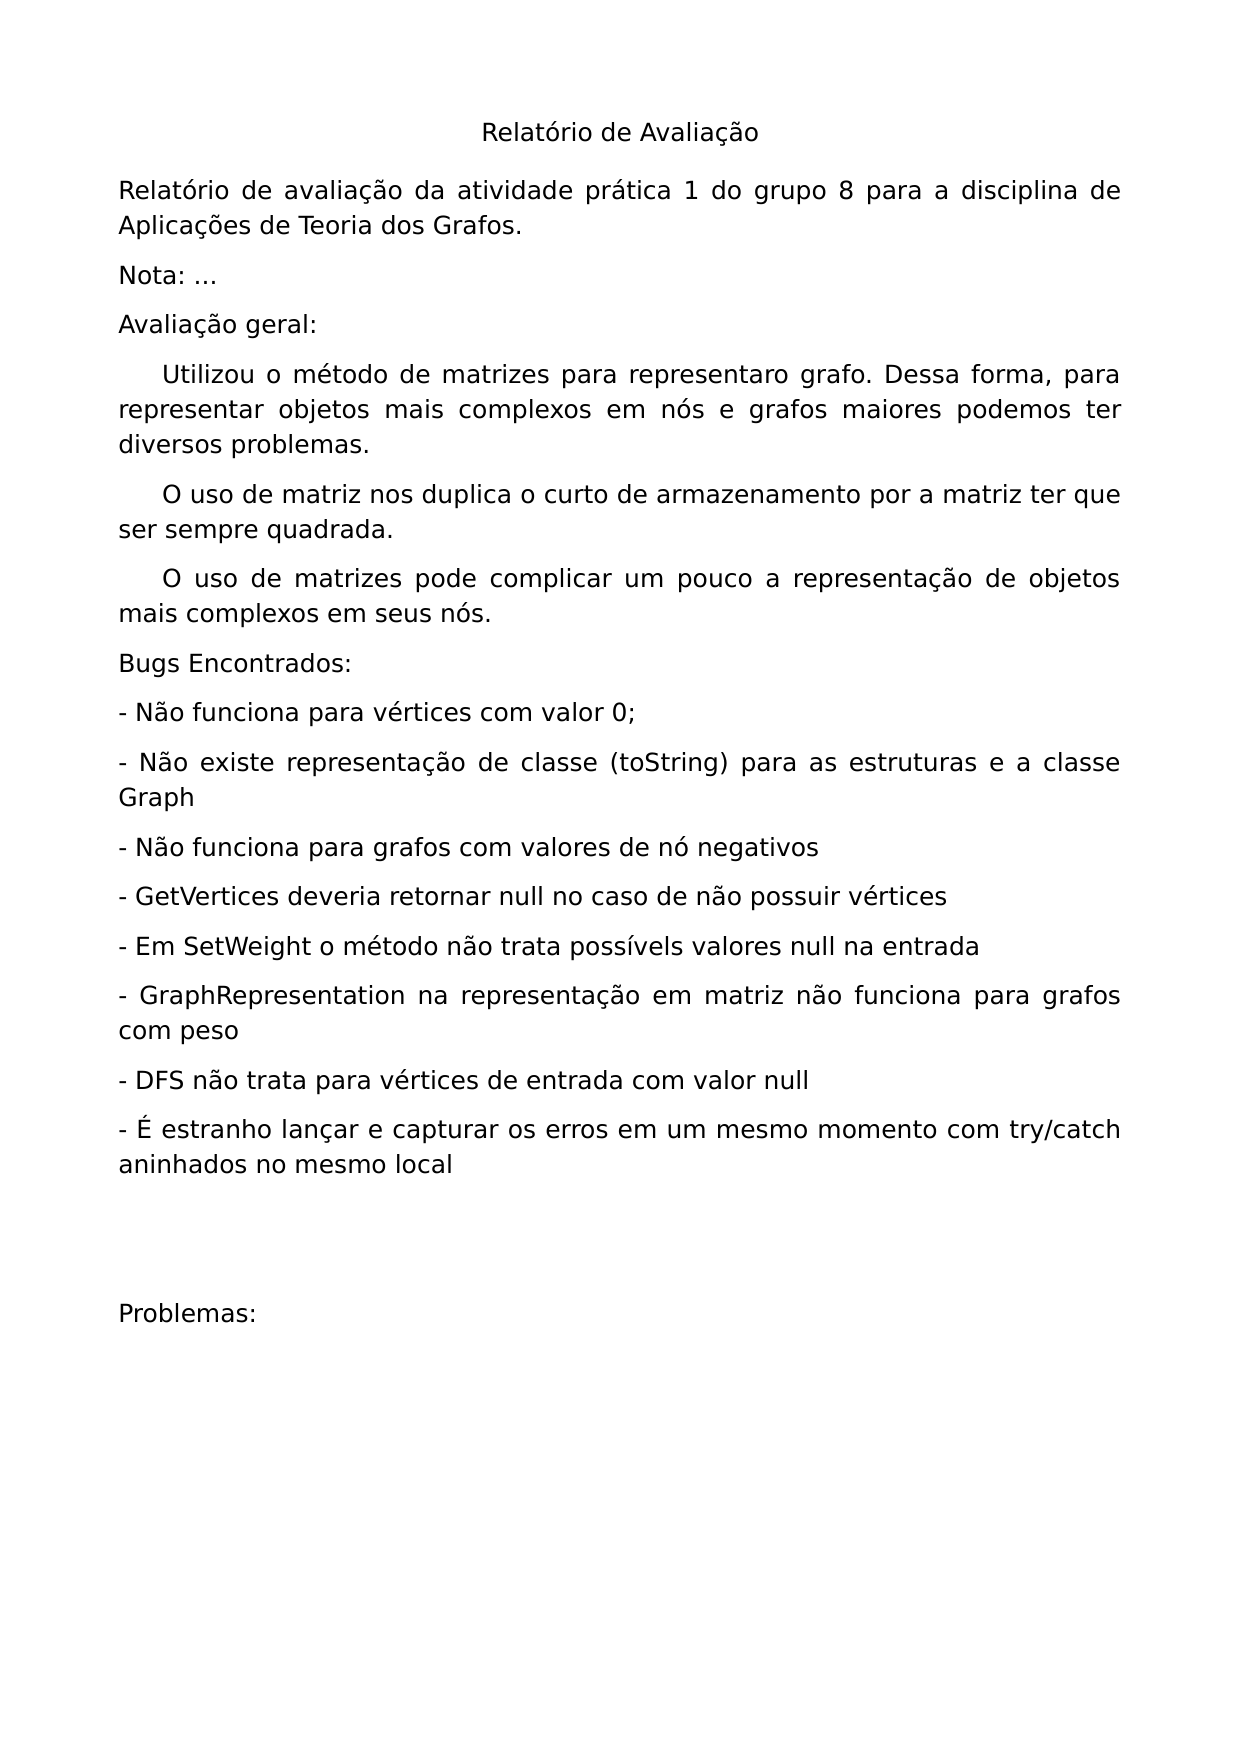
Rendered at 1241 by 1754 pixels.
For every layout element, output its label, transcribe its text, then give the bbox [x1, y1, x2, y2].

text Relatório de Avaliação [118, 118, 1122, 147]
text - É estranho lançar e capturar os erros em um mesmo momento com try/catch aninhados no mesmo local [118, 1116, 1122, 1180]
text Bugs Encontrados: [118, 649, 1122, 678]
text - Não funciona para grafos com valores de nó negativos [118, 833, 1122, 862]
text Utilizou o método de matrizes para representaro grafo. Dessa forma, para representar objetos mais complexos em nós e grafos maiores podemos ter diversos problemas. [118, 360, 1122, 459]
text - DFS não trata para vértices de entrada com valor null [118, 1066, 1122, 1095]
text Avaliação geral: [118, 311, 1122, 340]
text Relatório de avaliação da atividade prática 1 do grupo 8 para a disciplina de Aplicações de Teoria dos Grafos. [118, 176, 1122, 241]
text - GetVertices deveria retornar null no caso de não possuir vértices [118, 882, 1122, 911]
text Problemas: [118, 1299, 1122, 1328]
text - Não funciona para vértices com valor 0; [118, 698, 1122, 728]
text Nota: ... [118, 261, 1122, 290]
text O uso de matriz nos duplica o curto de armazenamento por a matriz ter que ser sempre quadrada. [118, 480, 1122, 544]
text - Não existe representação de classe (toString) para as estruturas e a classe Graph [118, 748, 1122, 812]
text O uso de matrizes pode complicar um pouco a representação de objetos mais complexos em seus nós. [118, 564, 1122, 628]
text - GraphRepresentation na representação em matriz não funciona para grafos com peso [118, 981, 1122, 1046]
text - Em SetWeight o método não trata possívels valores null na entrada [118, 932, 1122, 961]
